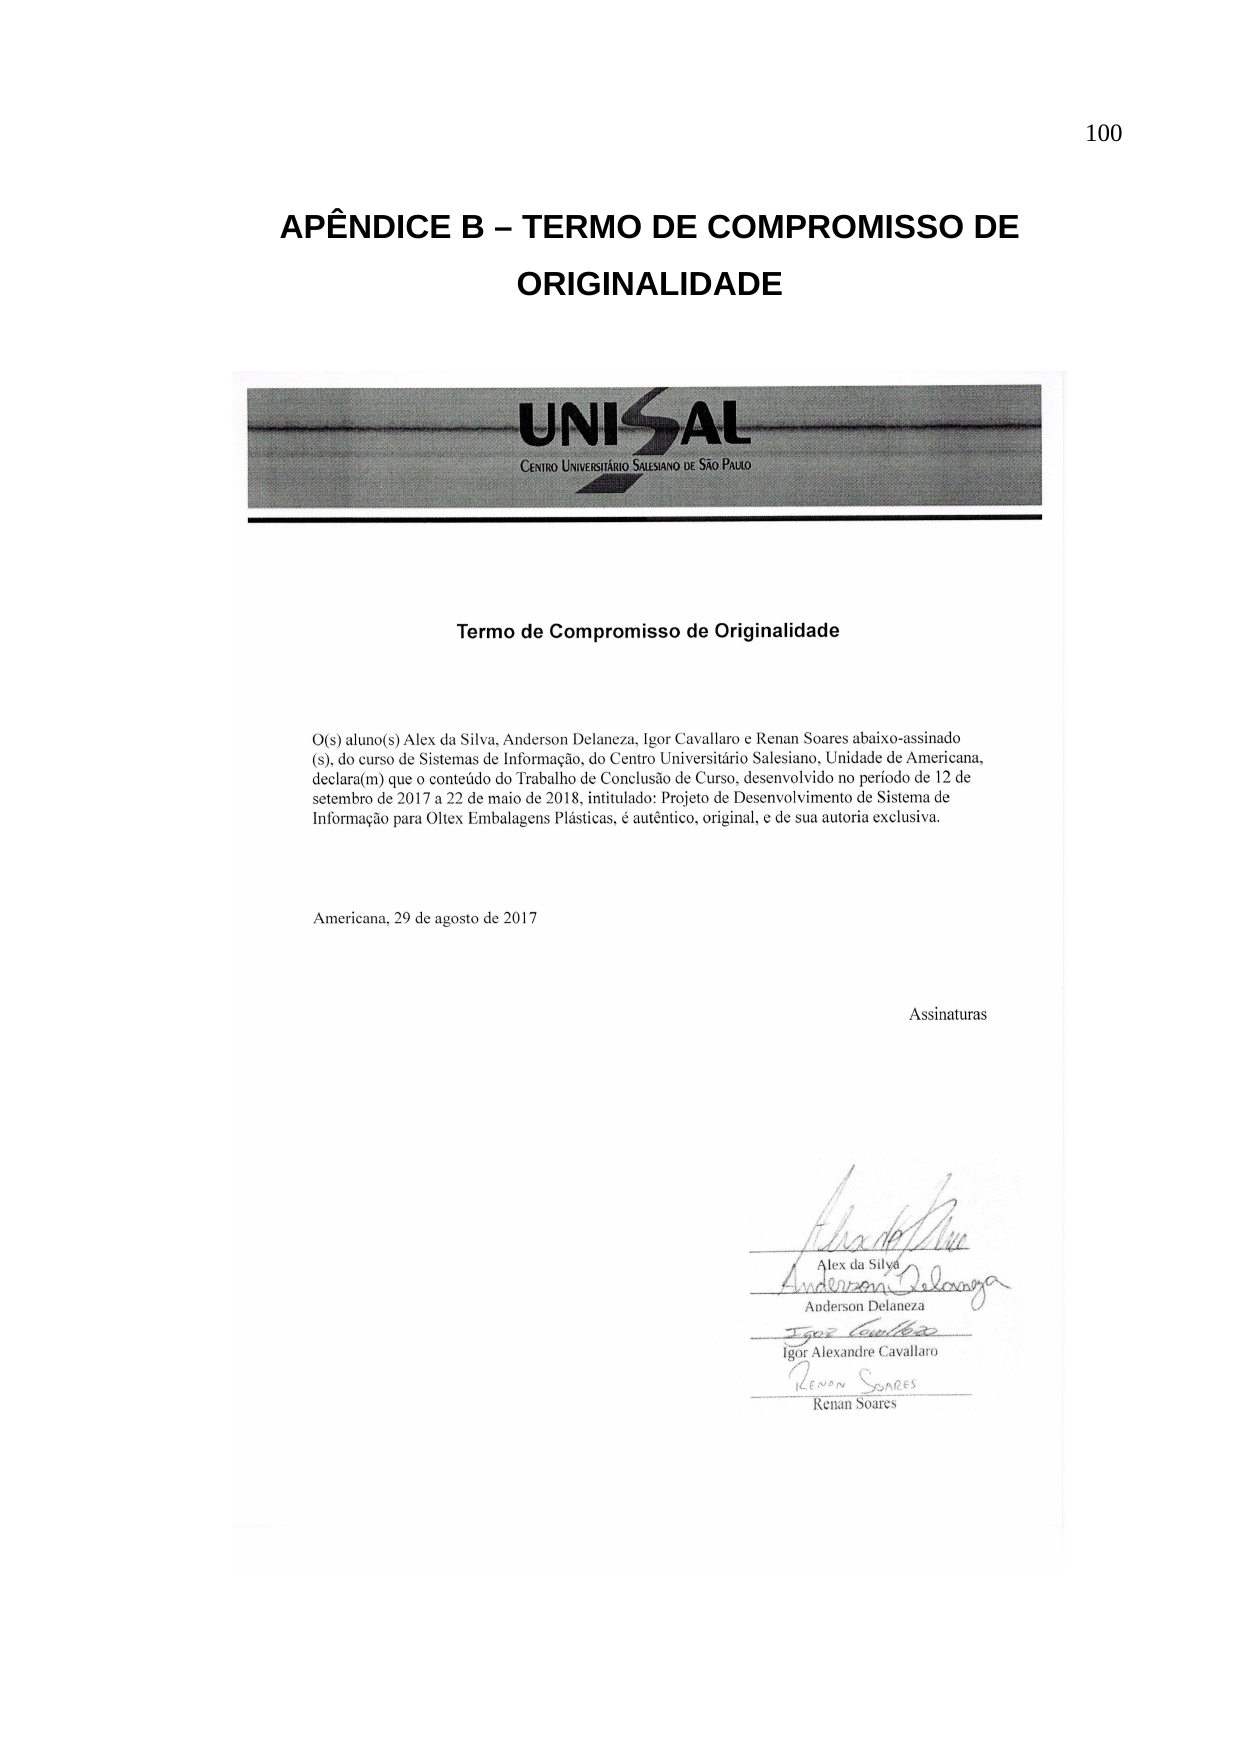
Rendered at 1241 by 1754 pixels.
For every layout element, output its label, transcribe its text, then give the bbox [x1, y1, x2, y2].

subtitle APÊNDICE B – TERMO DE COMPROMISSO DE ORIGINALIDADE [177, 207, 1122, 303]
picture [232, 371, 1068, 1571]
